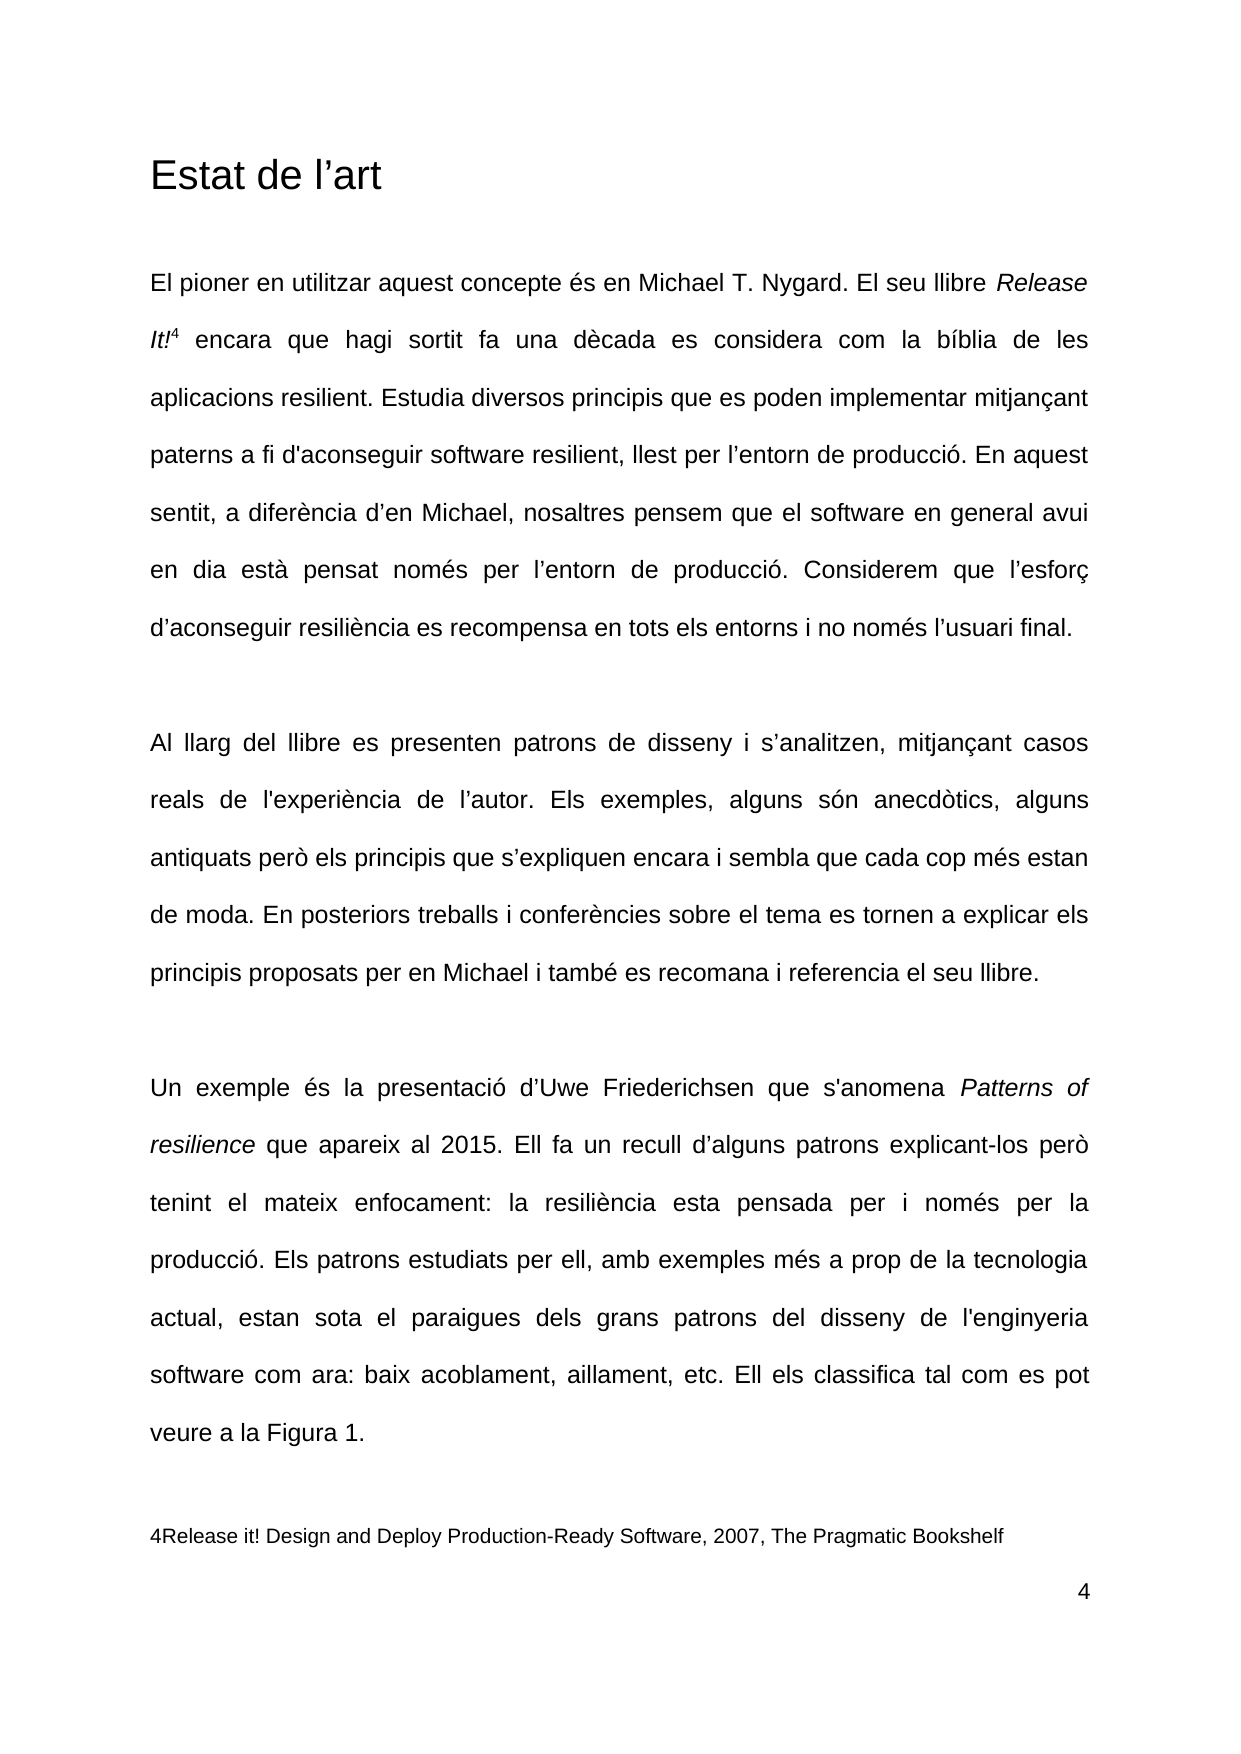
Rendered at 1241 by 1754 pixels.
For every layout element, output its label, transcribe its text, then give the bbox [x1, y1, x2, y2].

text El pioner en utilitzar aquest concepte és en Michael T. Nygard. El seu llibre Release It! encara que hagi sortit fa una dècada es considera com la bíblia de les aplicacions resilient. Estudia diversos principis que es poden implementar mitjançant paterns a fi d'aconseguir software resilient, llest per l’entorn de producció. En aquest sentit, a diferència d’en Michael, nosaltres pensem que el software en general avui en dia està pensat només per l’entorn de producció. Considerem que l’esforç d’aconseguir resiliència es recompensa en tots els entorns i no només l’usuari final. [150, 268, 1090, 642]
subtitle Estat de l’art [150, 150, 1090, 198]
text Al llarg del llibre es presenten patrons de disseny i s’analitzen, mitjançant casos reals de l'experiència de l’autor. Els exemples, alguns són anecdòtics, alguns antiquats però els principis que s’expliquen encara i sembla que cada cop més estan de moda. En posteriors treballs i conferències sobre el tema es tornen a explicar els principis proposats per en Michael i també es recomana i referencia el seu llibre. [150, 728, 1090, 987]
text Release it! Design and Deploy Production-Ready Software, 2007, The Pragmatic Bookshelf [150, 1524, 1090, 1548]
text Un exemple és la presentació d’Uwe Friederichsen que s'anomena Patterns of resilience que apareix al 2015. Ell fa un recull d’alguns patrons explicant-los però tenint el mateix enfocament: la resiliència esta pensada per i només per la producció. Els patrons estudiats per ell, amb exemples més a prop de la tecnologia actual, estan sota el paraigues dels grans patrons del disseny de l'enginyeria software com ara: baix acoblament, aillament, etc. Ell els classifica tal com es pot veure a la Figura 1. [150, 1073, 1090, 1447]
